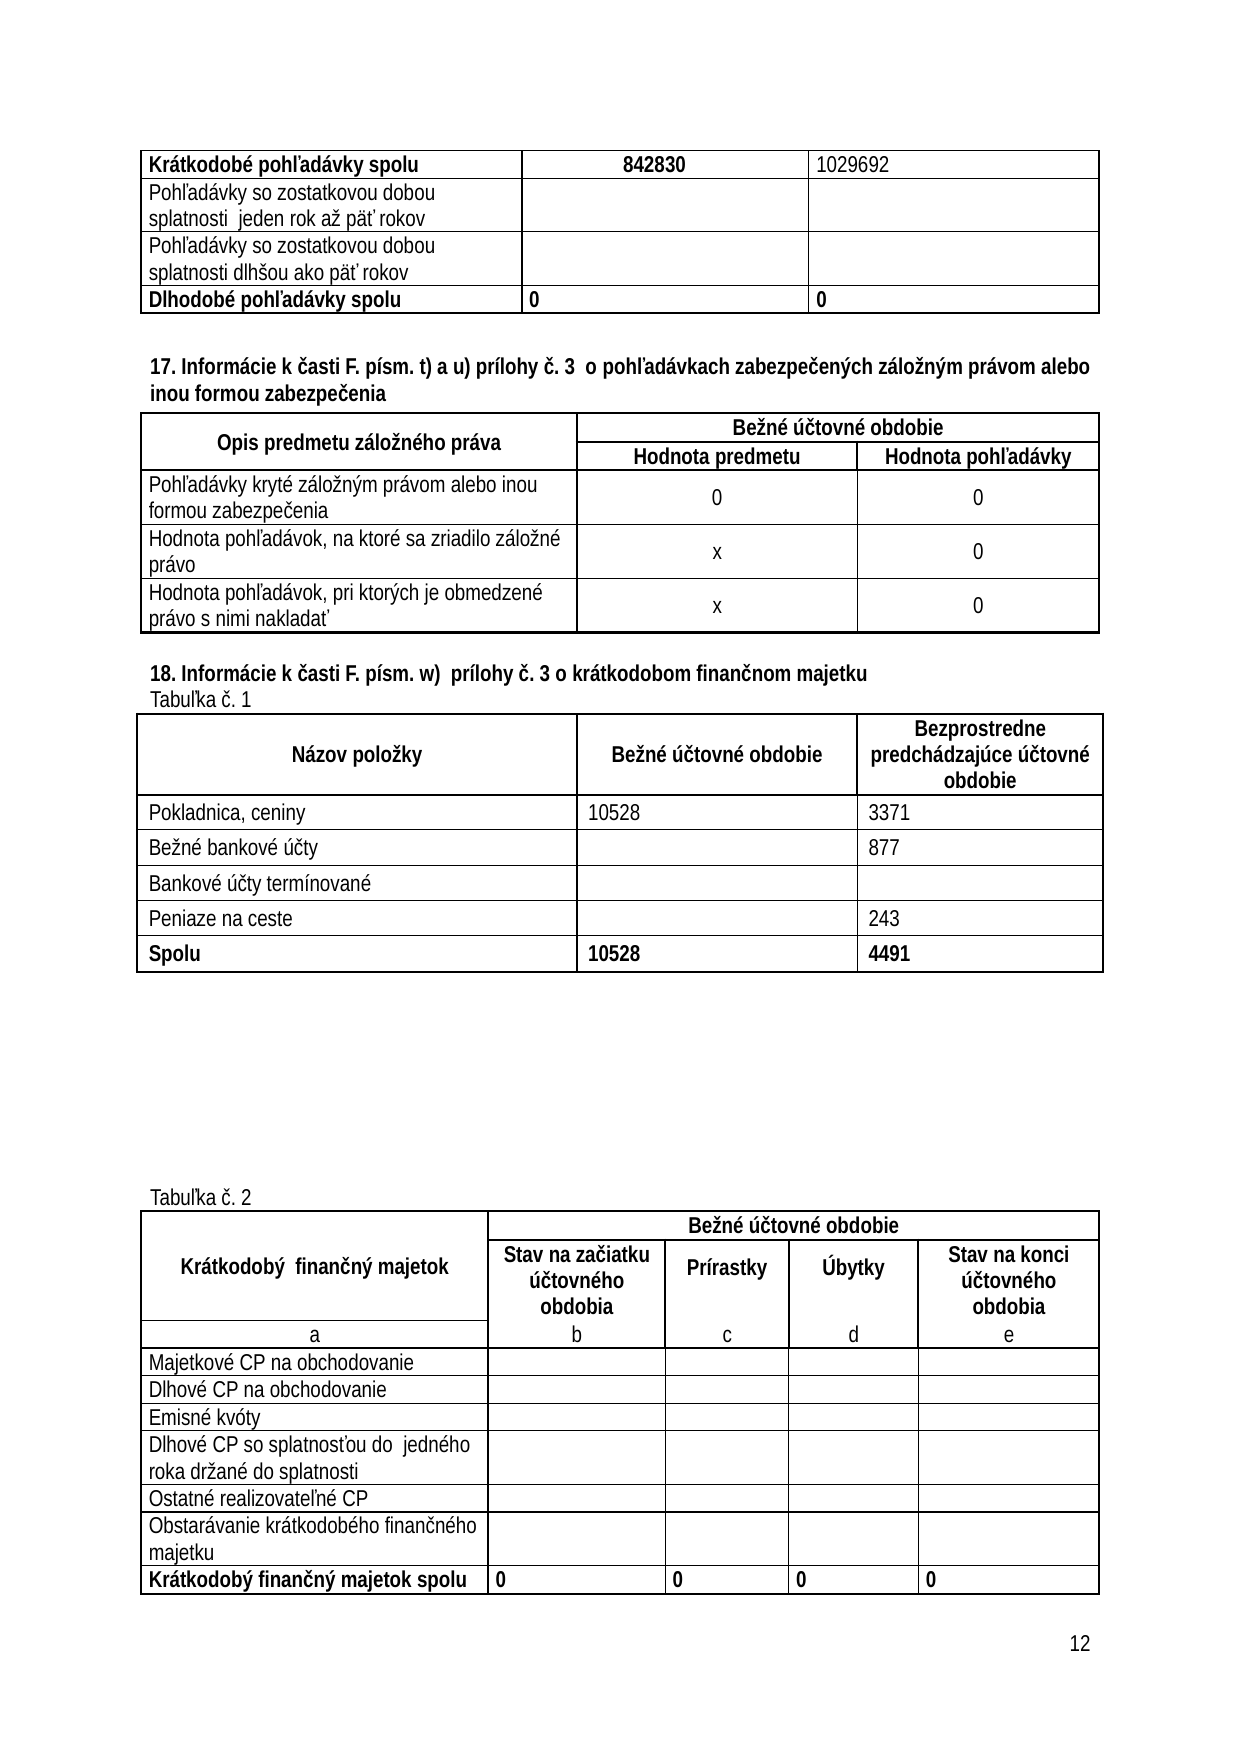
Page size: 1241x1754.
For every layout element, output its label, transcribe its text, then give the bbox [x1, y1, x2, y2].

table_cell [789, 1485, 918, 1511]
table_cell 10528 [578, 796, 857, 829]
table_cell 3371 [858, 796, 1102, 829]
table_cell c [666, 1320, 788, 1347]
table_cell 877 [858, 830, 1102, 864]
table_cell Bežné bankové účty [138, 830, 576, 864]
table_cell 243 [858, 901, 1102, 935]
table_cell [523, 179, 808, 231]
table_cell 0 [858, 525, 1098, 578]
table_cell 0 [523, 286, 808, 312]
table_cell [578, 830, 857, 864]
table_cell 0 [489, 1566, 665, 1592]
table_cell Emisné kvóty [142, 1404, 487, 1430]
title 17. Informácie k časti F. písm. t) a u) prílohy č. 3 o pohľadávkach zabezpečených záložným právom alebo inou formou zabezpečenia [150, 353, 1090, 406]
table_cell [919, 1431, 1098, 1484]
table_cell [523, 232, 808, 285]
table_cell [858, 866, 1102, 900]
table_cell [666, 1513, 788, 1565]
table_cell Pohľadávky kryté záložným právom alebo inou formou zabezpečenia [142, 471, 576, 524]
table_cell Spolu [138, 936, 576, 971]
table_header Opis predmetu záložného práva [142, 414, 576, 469]
table_cell Hodnota pohľadávok, na ktoré sa zriadilo záložné právo [142, 525, 576, 578]
table_cell [666, 1431, 788, 1484]
table_cell b [489, 1320, 664, 1347]
table_cell 0 [858, 579, 1098, 631]
table_cell e [919, 1320, 1098, 1347]
table_cell 4491 [858, 936, 1102, 971]
table_cell [789, 1431, 918, 1484]
table_cell [809, 232, 1098, 285]
table_cell Ostatné realizovateľné CP [142, 1485, 487, 1511]
table_cell [666, 1485, 788, 1511]
table_cell Peniaze na ceste [138, 901, 576, 935]
table_cell Krátkodobé pohľadávky spolu [142, 151, 521, 177]
table_header Bežné účtovné obdobie [578, 414, 1098, 441]
table_cell [919, 1349, 1098, 1375]
table_cell [666, 1404, 788, 1430]
table_cell [919, 1485, 1098, 1511]
table_cell [919, 1376, 1098, 1403]
table_cell 0 [809, 286, 1098, 312]
table_cell [489, 1404, 665, 1430]
table_cell [789, 1404, 918, 1430]
table_cell Dlhové CP so splatnosťou do jedného roka držané do splatnosti [142, 1431, 487, 1484]
table_cell Hodnota pohľadávok, pri ktorých je obmedzené právo s nimi nakladať [142, 579, 576, 631]
table_cell [489, 1349, 665, 1375]
table_cell [809, 179, 1098, 231]
table_cell 0 [578, 471, 857, 524]
table_cell [489, 1485, 665, 1511]
table_cell [489, 1376, 665, 1403]
table_cell 0 [919, 1566, 1098, 1592]
table_cell 842830 [523, 151, 808, 177]
table_cell 0 [858, 471, 1098, 524]
table_cell [578, 866, 857, 900]
table_cell Pohľadávky so zostatkovou dobou splatnosti jeden rok až päť rokov [142, 179, 521, 231]
table_cell [789, 1376, 918, 1403]
table_cell 0 [789, 1566, 918, 1592]
table_cell 1029692 [809, 151, 1098, 177]
table_header Krátkodobý finančný majetok [142, 1212, 487, 1319]
title Tabuľka č. 1 [150, 686, 1090, 712]
table_cell Krátkodobý finančný majetok spolu [142, 1566, 487, 1592]
title Tabuľka č. 2 [150, 1184, 1090, 1210]
table_cell x [578, 525, 857, 578]
table_cell Bankové účty termínované [138, 866, 576, 900]
table_cell [919, 1513, 1098, 1565]
table_cell 0 [666, 1566, 788, 1592]
table_cell Majetkové CP na obchodovanie [142, 1349, 487, 1375]
table_cell [666, 1349, 788, 1375]
table_cell d [790, 1320, 917, 1347]
table_cell Úbytky [790, 1241, 917, 1319]
table_cell [789, 1513, 918, 1565]
table_cell [666, 1376, 788, 1403]
table_cell Stav na začiatku účtovného obdobia [489, 1241, 664, 1319]
table_cell Dlhodobé pohľadávky spolu [142, 286, 521, 312]
table_header Bežné účtovné obdobie [489, 1212, 1098, 1238]
table_cell [489, 1431, 665, 1484]
table_header Bežné účtovné obdobie [578, 715, 856, 794]
table_cell a [142, 1321, 487, 1347]
table_cell Pokladnica, ceniny [138, 796, 576, 829]
table_cell Hodnota pohľadávky [858, 443, 1098, 469]
table_cell [919, 1404, 1098, 1430]
title 18. Informácie k časti F. písm. w) prílohy č. 3 o krátkodobom finančnom majetku [150, 660, 1090, 686]
table_cell Dlhové CP na obchodovanie [142, 1376, 487, 1403]
table_cell Stav na konci účtovného obdobia [919, 1241, 1098, 1319]
table_cell Obstarávanie krátkodobého finančného majetku [142, 1513, 487, 1565]
table_cell Pohľadávky so zostatkovou dobou splatnosti dlhšou ako päť rokov [142, 232, 521, 285]
table_cell [578, 901, 857, 935]
table_header Bezprostredne predchádzajúce účtovné obdobie [858, 715, 1102, 794]
table_cell [789, 1349, 918, 1375]
table_cell 10528 [578, 936, 857, 971]
table_cell [489, 1513, 665, 1565]
table_cell x [578, 579, 857, 631]
table_cell Prírastky [666, 1241, 788, 1319]
table_header Názov položky [138, 715, 576, 794]
table_cell Hodnota predmetu [578, 443, 856, 469]
